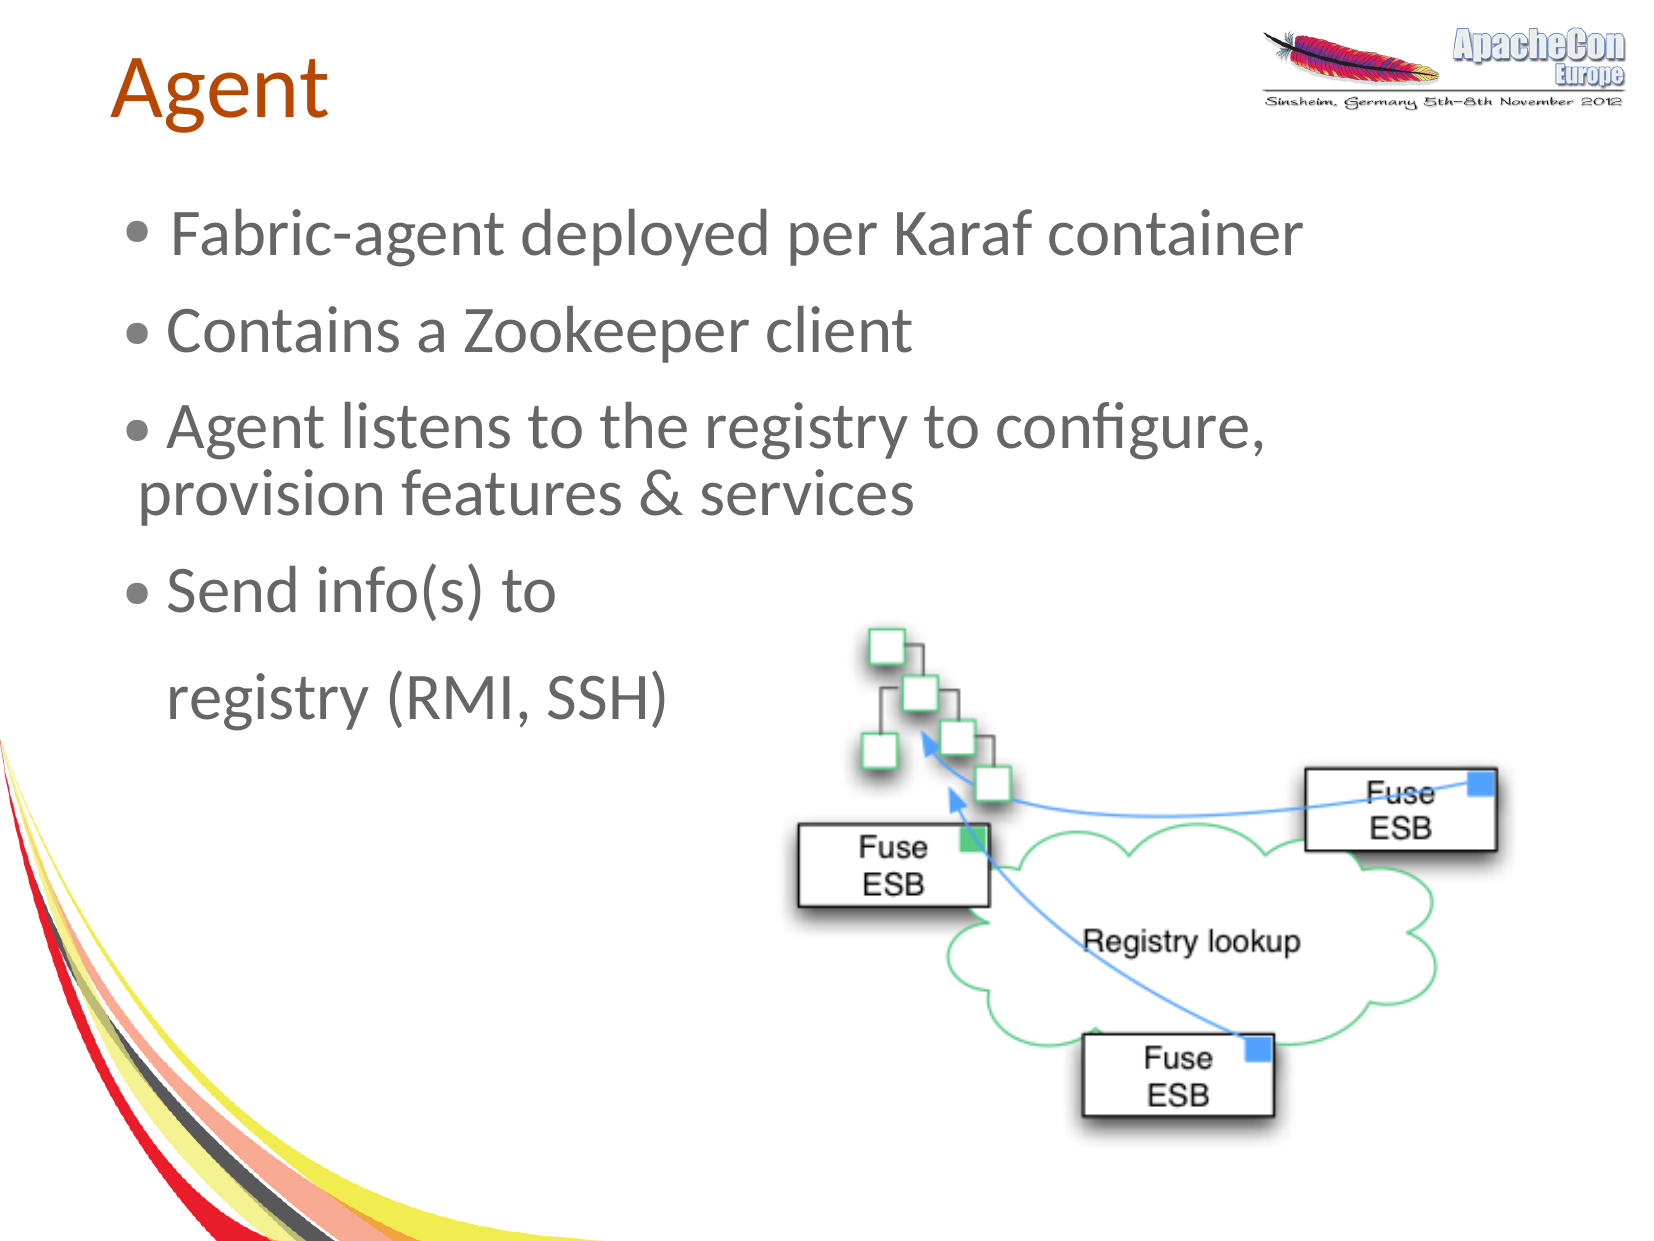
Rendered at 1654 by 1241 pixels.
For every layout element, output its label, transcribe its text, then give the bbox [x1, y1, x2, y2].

title Agent [51, 38, 1411, 151]
list Fabric-agent deployed per Karaf container Contains a Zookeeper client Agent listens to the registry to configure, provision features & services Send info(s) to registry (RMI, SSH) [105, 195, 1591, 1081]
picture [0, 0, 1654, 1241]
